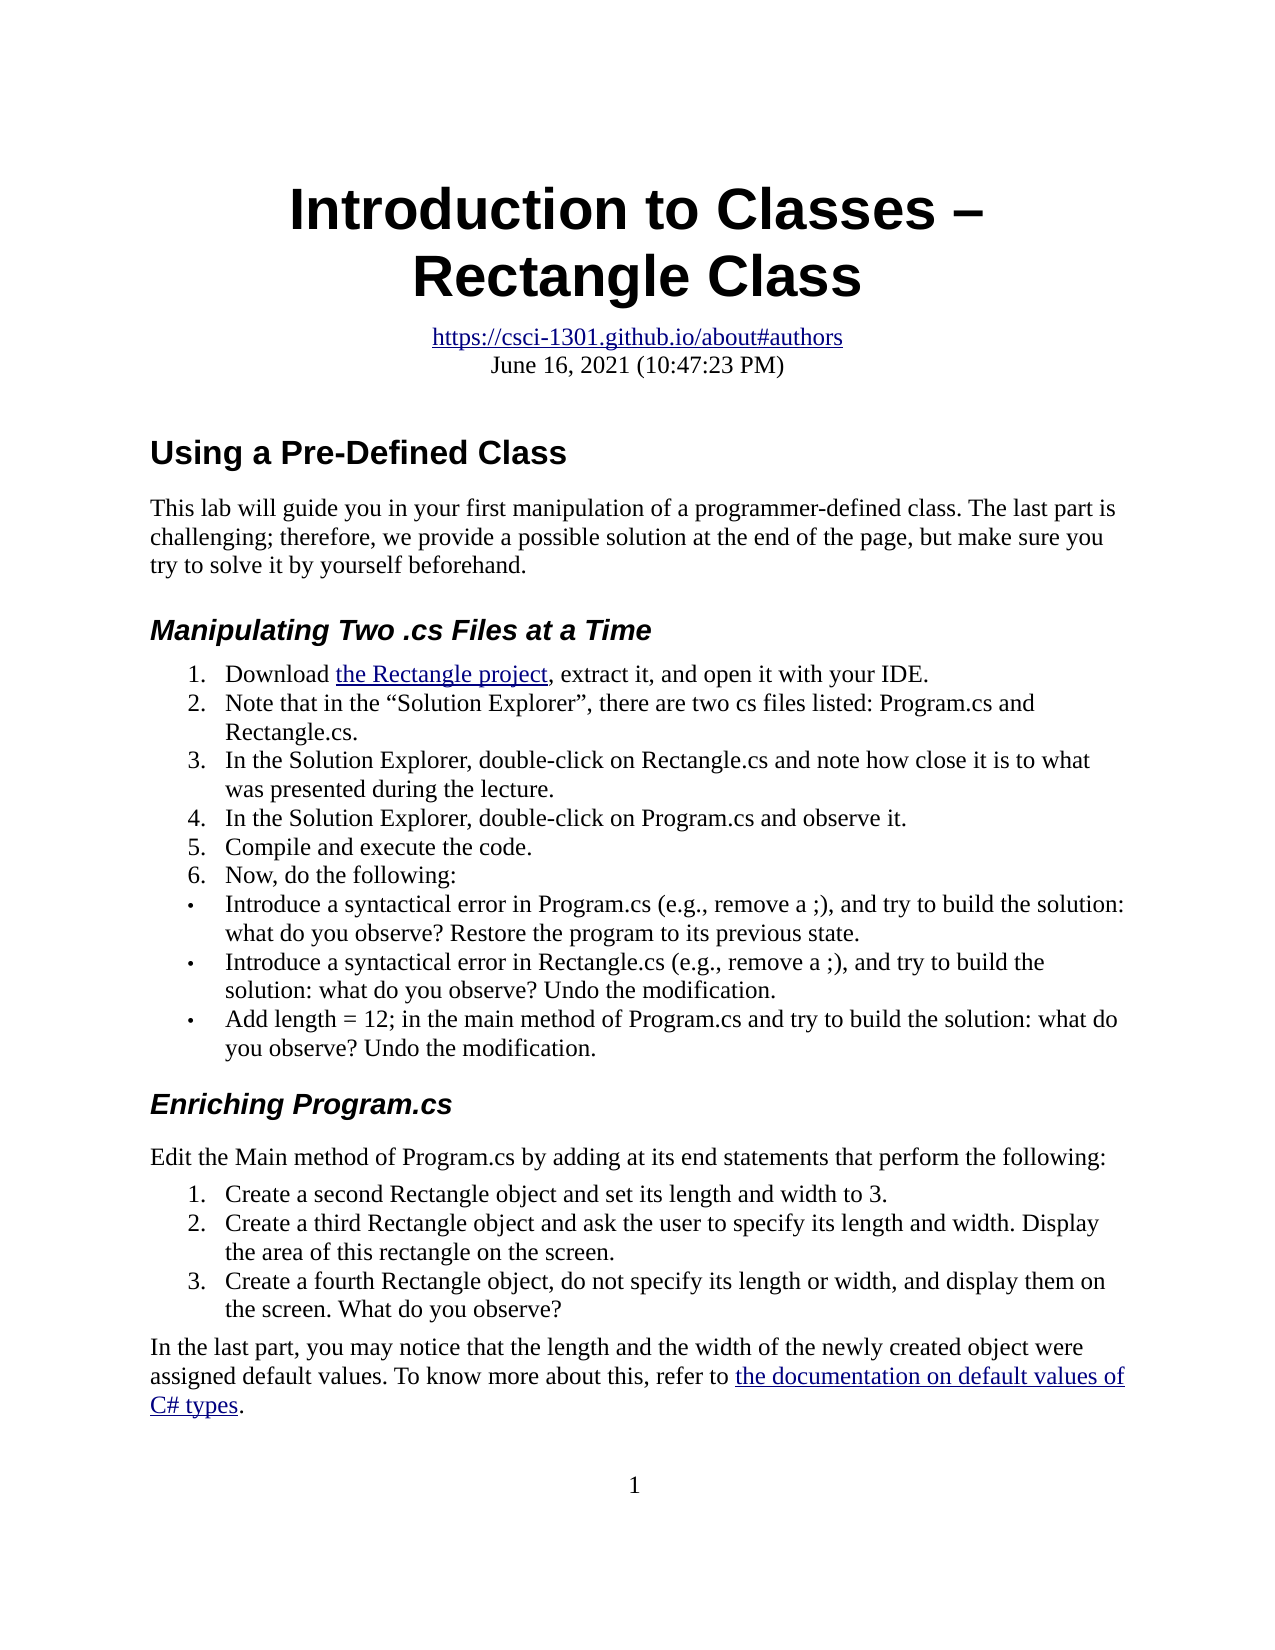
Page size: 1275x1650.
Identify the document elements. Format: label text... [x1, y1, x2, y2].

text Edit the Main method of Program.cs by adding at its end statements that perform the following: [150, 1142, 1125, 1171]
text In the last part, you may notice that the length and the width of the newly created object were assigned default values. To know more about this, refer to the documentation on default values of C# types. [150, 1332, 1125, 1418]
subtitle Using a Pre-Defined Class [150, 433, 1125, 472]
list Now, do the following: [187, 861, 1125, 889]
text This lab will guide you in your first manipulation of a programmer-defined class. The last part is challenging; therefore, we provide a possible solution at the end of the page, but make sure you try to solve it by yourself beforehand. [150, 493, 1125, 579]
subtitle Manipulating Two .cs Files at a Time [150, 613, 1125, 647]
list Note that in the “Solution Explorer”, there are two cs files listed: Program.cs and Rectangle.cs. [187, 688, 1125, 746]
list Download the Rectangle project, extract it, and open it with your IDE. [187, 659, 1125, 688]
title Introduction to Classes – Rectangle Class [150, 175, 1125, 309]
subtitle Enriching Program.cs [150, 1087, 1125, 1120]
list Create a third Rectangle object and ask the user to specify its length and width. Display the area of this rectangle on the screen. [187, 1208, 1125, 1266]
list Create a second Rectangle object and set its length and width to 3. [187, 1179, 1125, 1208]
list Add length = 12; in the main method of Program.cs and try to build the solution: what do you observe? Undo the modification. [187, 1004, 1125, 1062]
list Create a fourth Rectangle object, do not specify its length or width, and display them on the screen. What do you observe? [187, 1266, 1125, 1323]
text June 16, 2021 (10:47:23 PM) [150, 350, 1125, 379]
list Compile and execute the code. [187, 832, 1125, 861]
list Introduce a syntactical error in Rectangle.cs (e.g., remove a ;), and try to build the solution: what do you observe? Undo the modification. [187, 947, 1125, 1004]
list Introduce a syntactical error in Program.cs (e.g., remove a ;), and try to build the solution: what do you observe? Restore the program to its previous state. [187, 889, 1125, 947]
text https://csci-1301.github.io/about#authors [150, 322, 1125, 350]
list In the Solution Explorer, double-click on Program.cs and observe it. [187, 803, 1125, 832]
list In the Solution Explorer, double-click on Rectangle.cs and note how close it is to what was presented during the lecture. [187, 746, 1125, 803]
